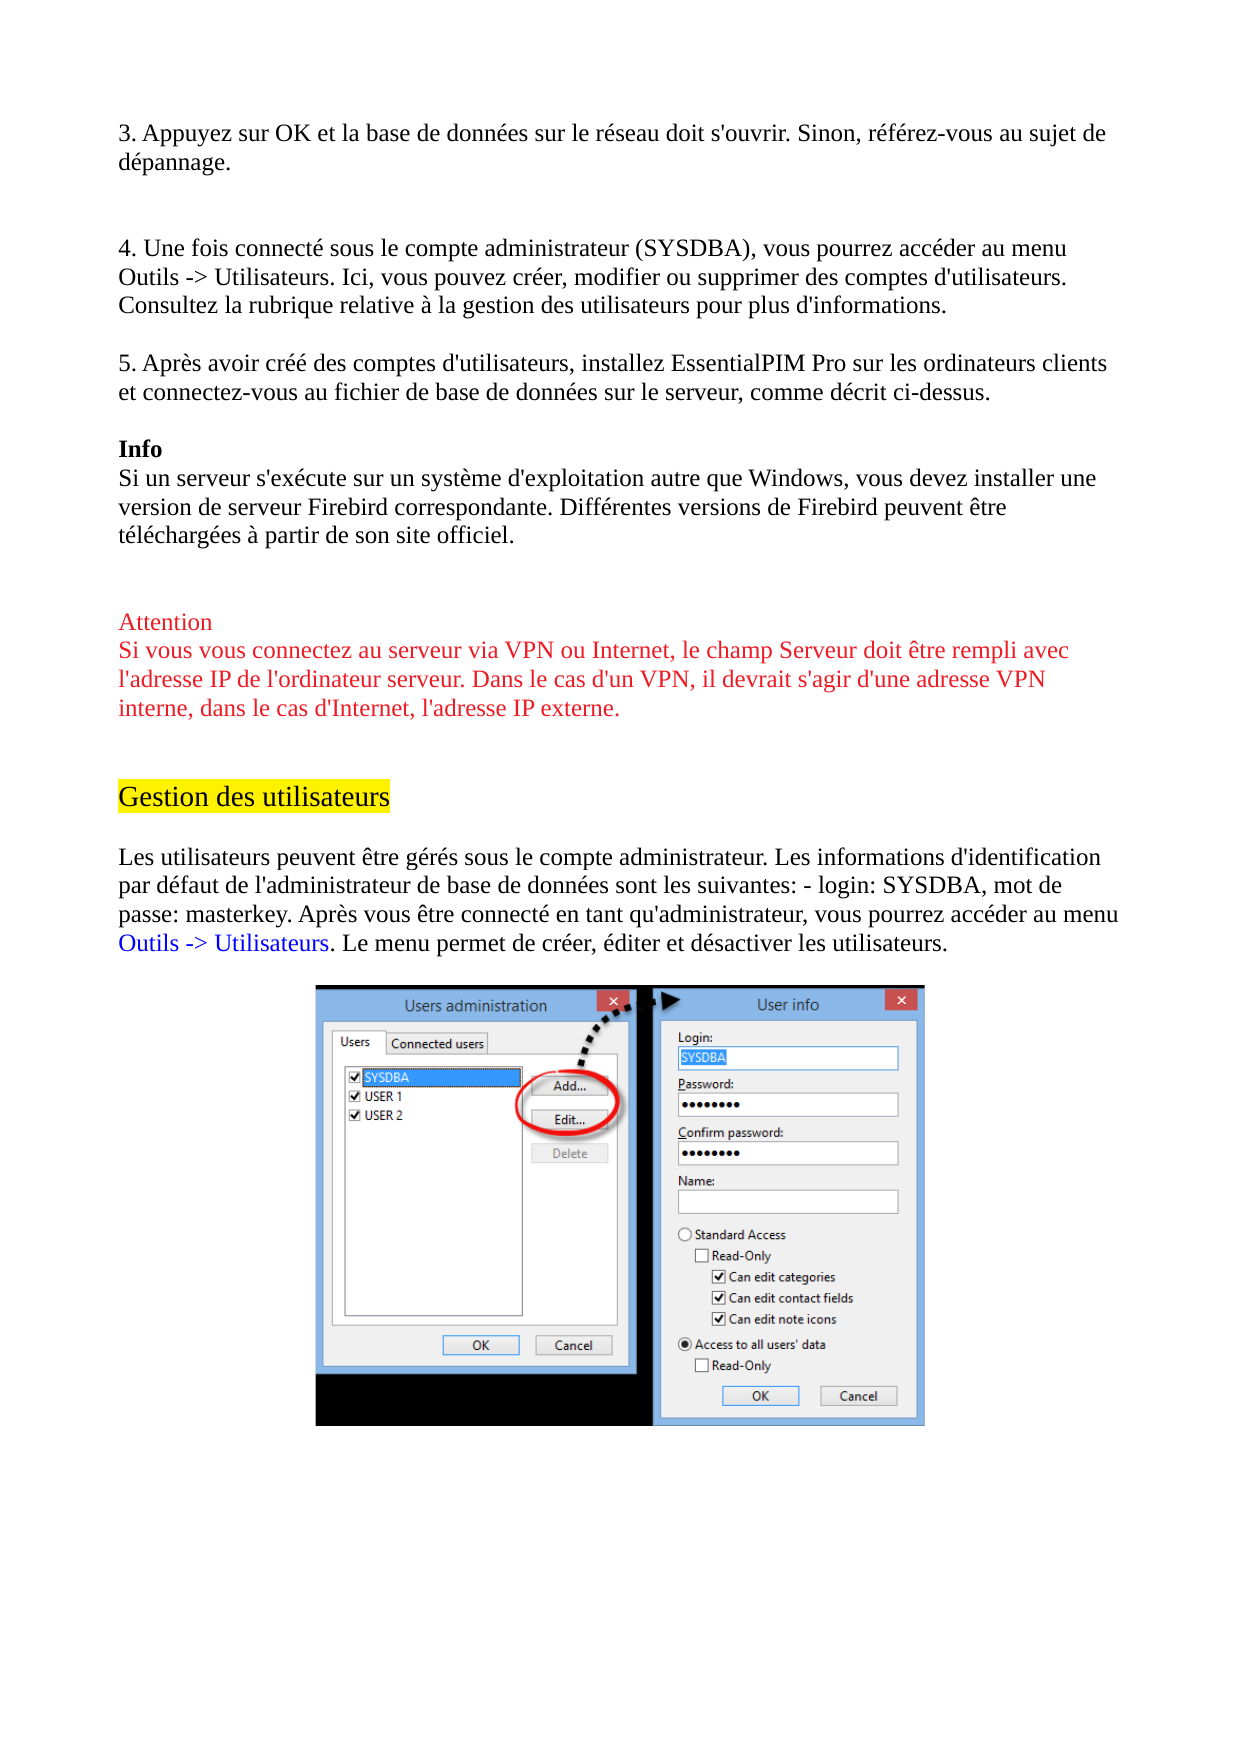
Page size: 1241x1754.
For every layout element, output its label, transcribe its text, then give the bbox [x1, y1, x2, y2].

text 5. Après avoir créé des comptes d'utilisateurs, installez EssentialPIM Pro sur les ordinateurs clients et connectez-vous au fichier de base de données sur le serveur, comme décrit ci-dessus. [118, 348, 1122, 406]
text Les utilisateurs peuvent être gérés sous le compte administrateur. Les informations d'identification par défaut de l'administrateur de base de données sont les suivantes: - login: SYSDBA, mot de passe: masterkey. Après vous être connecté en tant qu'administrateur, vous pourrez accéder au menu Outils -> Utilisateurs. Le menu permet de créer, éditer et désactiver les utilisateurs. [118, 842, 1122, 957]
text Si un serveur s'exécute sur un système d'exploitation autre que Windows, vous devez installer une version de serveur Firebird correspondante. Différentes versions de Firebird peuvent être téléchargées à partir de son site officiel. [118, 463, 1122, 549]
picture [315, 985, 925, 1426]
text 3. Appuyez sur OK et la base de données sur le réseau doit s'ouvrir. Sinon, référez-vous au sujet de dépannage. [118, 118, 1122, 176]
text Info [118, 434, 1122, 463]
text 4. Une fois connecté sous le compte administrateur (SYSDBA), vous pourrez accéder au menu Outils -> Utilisateurs. Ici, vous pouvez créer, modifier ou supprimer des comptes d'utilisateurs. Consultez la rubrique relative à la gestion des utilisateurs pour plus d'informations. [118, 233, 1122, 319]
text Gestion des utilisateurs [118, 779, 1122, 813]
text Si vous vous connectez au serveur via VPN ou Internet, le champ Serveur doit être rempli avec l'adresse IP de l'ordinateur serveur. Dans le cas d'un VPN, il devrait s'agir d'une adresse VPN interne, dans le cas d'Internet, l'adresse IP externe. [118, 636, 1122, 722]
text Attention [118, 607, 1122, 636]
